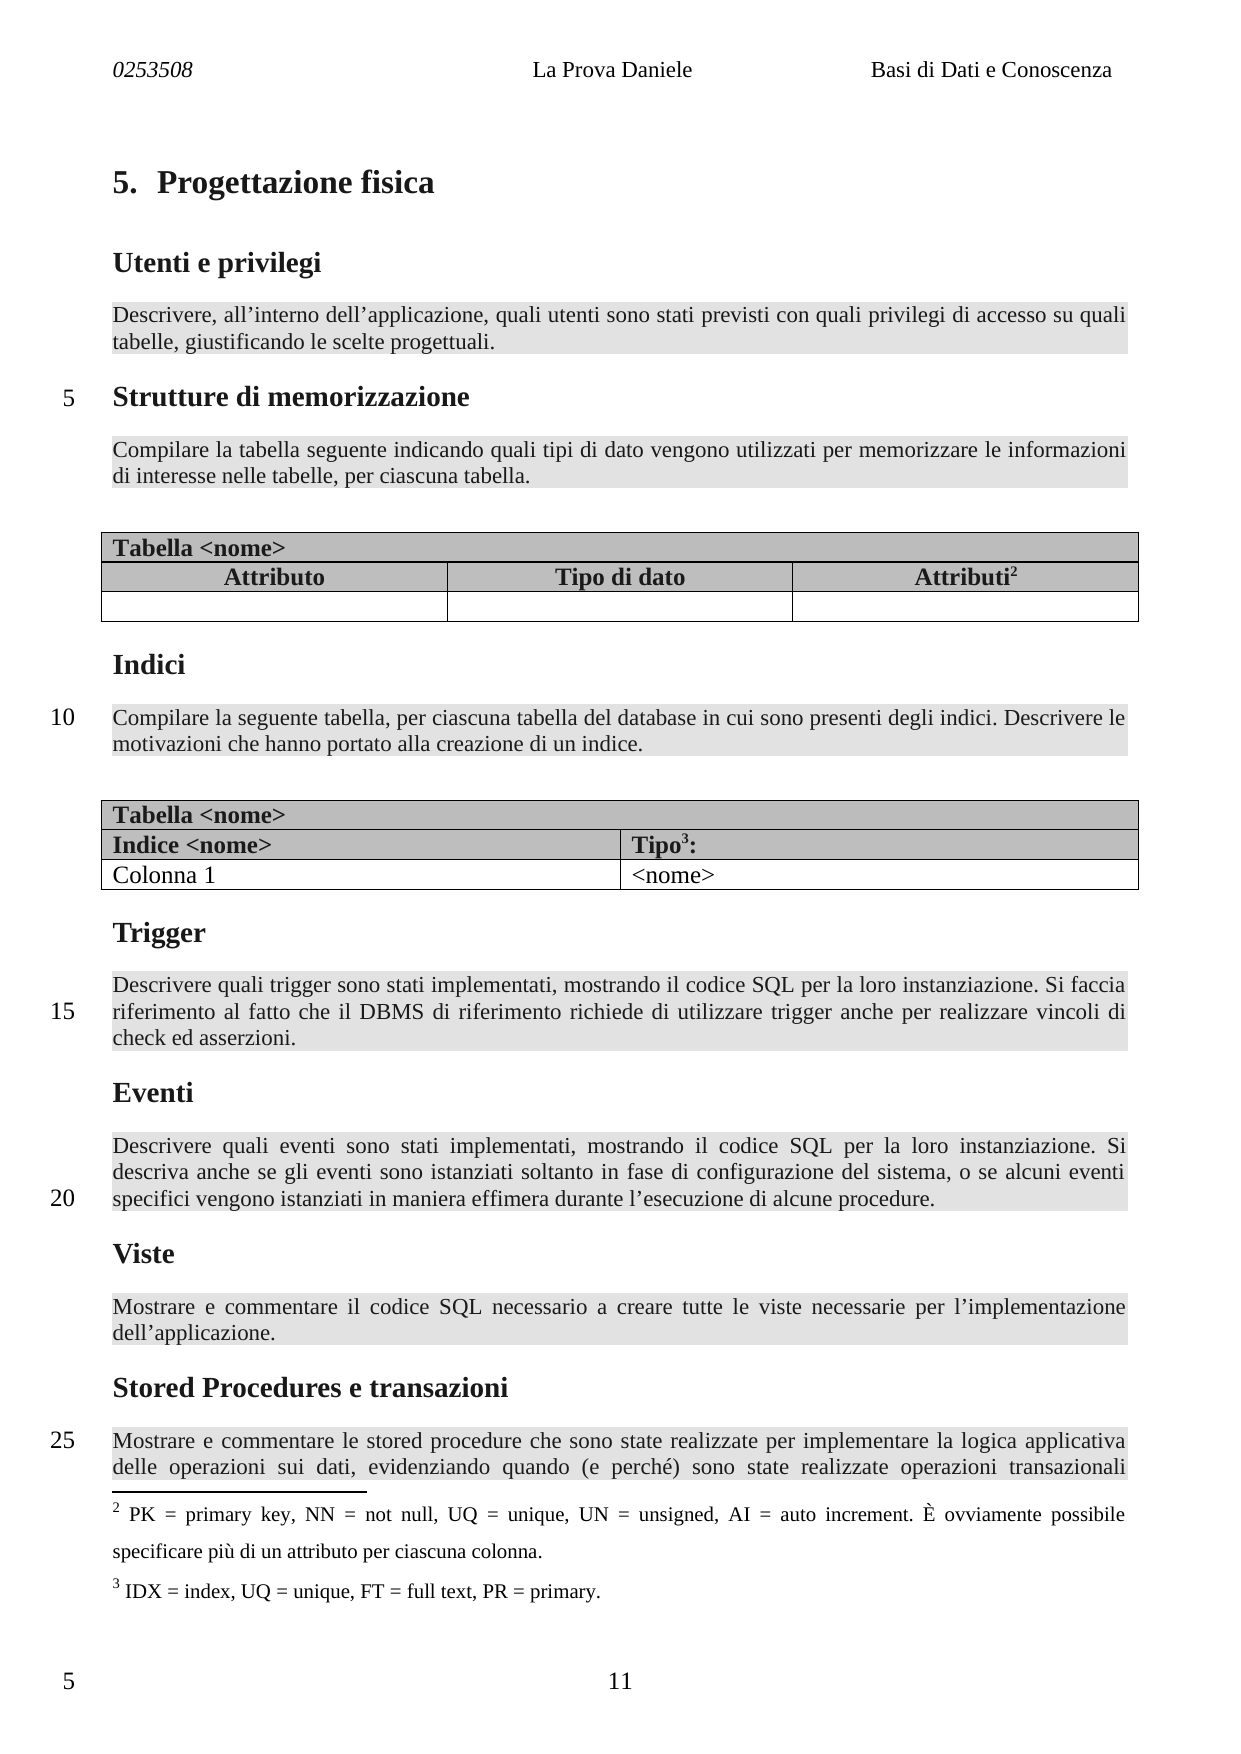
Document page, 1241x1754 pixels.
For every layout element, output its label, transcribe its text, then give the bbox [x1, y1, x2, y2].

text Descrivere, all’interno dell’applicazione, quali utenti sono stati previsti con quali privilegi di accesso su quali tabelle, giustificando le scelte progettuali. [112, 302, 1128, 354]
subtitle Utenti e privilegi [112, 245, 1128, 278]
table_cell Tipo: [621, 830, 1138, 859]
table_cell <nome> [621, 860, 1138, 889]
text Descrivere quali trigger sono stati implementati, mostrando il codice SQL per la loro instanziazione. Si faccia riferimento al fatto che il DBMS di riferimento richiede di utilizzare trigger anche per realizzare vincoli di check ed asserzioni. [112, 971, 1128, 1051]
table_cell Attributo [102, 563, 447, 591]
text Compilare la tabella seguente indicando quali tipi di dato vengono utilizzati per memorizzare le informazioni di interesse nelle tabelle, per ciascuna tabella. [112, 436, 1128, 488]
table_cell Indice <nome> [102, 830, 620, 859]
subtitle Progettazione fisica [112, 162, 1128, 201]
table_cell Colonna 1 [102, 860, 620, 889]
subtitle Indici [112, 647, 1128, 681]
subtitle Strutture di memorizzazione [112, 379, 1128, 413]
text Mostrare e commentare il codice SQL necessario a creare tutte le viste necessarie per l’implementazione dell’applicazione. [112, 1293, 1128, 1345]
table_cell [793, 592, 1138, 621]
text Mostrare e commentare le stored procedure che sono state realizzate per implementare la logica applicativa delle operazioni sui dati, evidenziando quando (e perché) sono state realizzate operazioni transazionali [112, 1427, 1128, 1480]
subtitle Viste [112, 1236, 1128, 1270]
table_header Tabella <nome> [102, 533, 1138, 561]
table_cell Attributi [793, 563, 1138, 591]
table_cell [102, 592, 447, 621]
subtitle Stored Procedures e transazioni [112, 1370, 1128, 1404]
table_header Tabella <nome> [102, 801, 1138, 829]
text Descrivere quali eventi sono stati implementati, mostrando il codice SQL per la loro instanziazione. Si descriva anche se gli eventi sono istanziati soltanto in fase di configurazione del sistema, o se alcuni eventi specifici vengono istanziati in maniera effimera durante l’esecuzione di alcune procedure. [112, 1132, 1128, 1211]
table_cell Tipo di dato [448, 563, 792, 591]
subtitle Trigger [112, 915, 1128, 948]
text Compilare la seguente tabella, per ciascuna tabella del database in cui sono presenti degli indici. Descrivere le motivazioni che hanno portato alla creazione di un indice. [112, 704, 1128, 756]
table_cell [448, 592, 792, 621]
subtitle Eventi [112, 1076, 1128, 1109]
